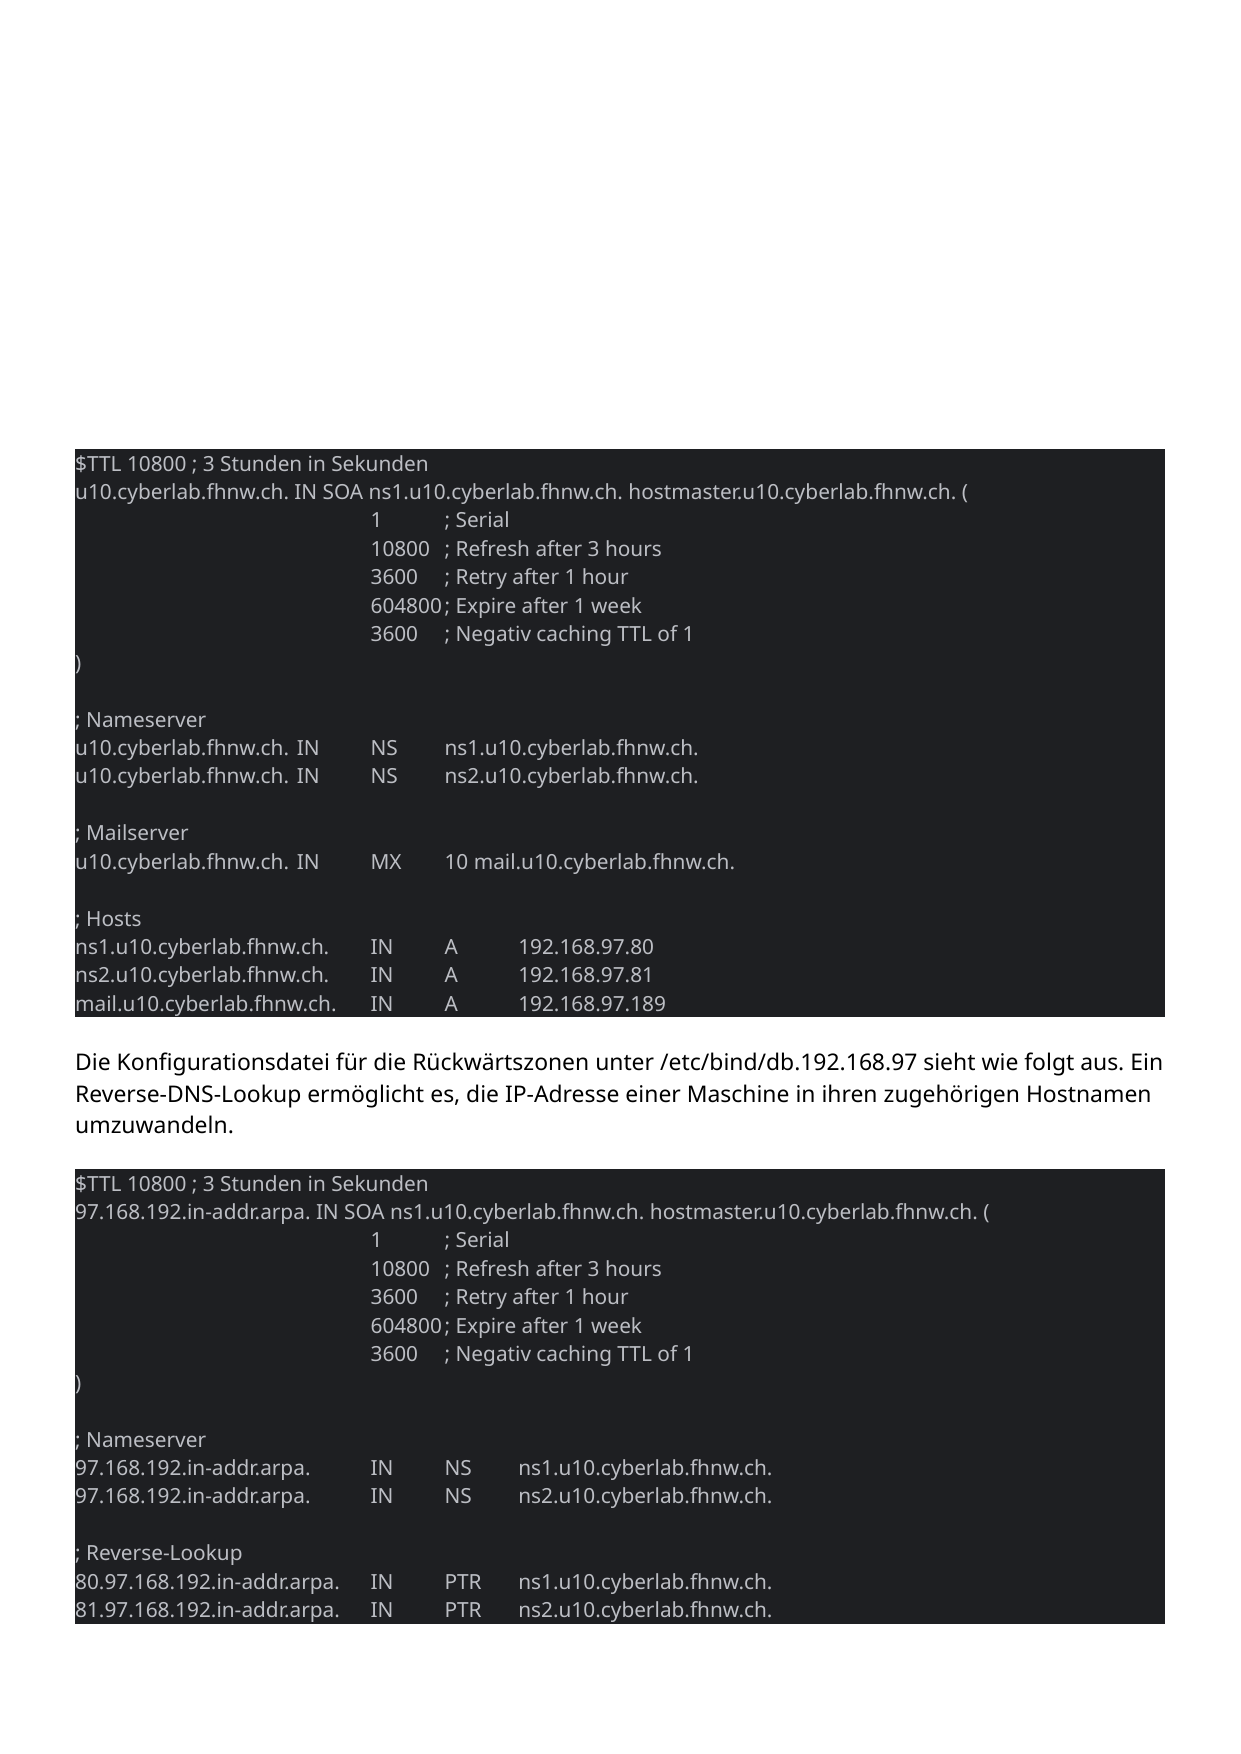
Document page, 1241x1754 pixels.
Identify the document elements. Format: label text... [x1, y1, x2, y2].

text $TTL 10800 ; 3 Stunden in Sekunden u10.cyberlab.fhnw.ch. IN SOA ns1.u10.cyberlab.fhnw.ch. hostmaster.u10.cyberlab.fhnw.ch. ( 1 ; Serial 10800 ; Refresh after 3 hours 3600 ; Retry after 1 hour 604800 ; Expire after 1 week 3600 ; Negativ caching TTL of 1 ) ; Nameserver u10.cyberlab.fhnw.ch. IN NS ns1.u10.cyberlab.fhnw.ch. u10.cyberlab.fhnw.ch. IN NS ns2.u10.cyberlab.fhnw.ch. ; Mailserver u10.cyberlab.fhnw.ch. IN MX 10 mail.u10.cyberlab.fhnw.ch. ; Hosts ns1.u10.cyberlab.fhnw.ch. IN A 192.168.97.80 ns2.u10.cyberlab.fhnw.ch. IN A 192.168.97.81 mail.u10.cyberlab.fhnw.ch. IN A 192.168.97.189 [75, 449, 1165, 1017]
text Die Konfigurationsdatei für die Rückwärtszonen unter /etc/bind/db.192.168.97 sieht wie folgt aus. Ein Reverse-DNS-Lookup ermöglicht es, die IP-Adresse einer Maschine in ihren zugehörigen Hostnamen umzuwandeln. [75, 1046, 1165, 1140]
text $TTL 10800 ; 3 Stunden in Sekunden 97.168.192.in-addr.arpa. IN SOA ns1.u10.cyberlab.fhnw.ch. hostmaster.u10.cyberlab.fhnw.ch. ( 1 ; Serial 10800 ; Refresh after 3 hours 3600 ; Retry after 1 hour 604800 ; Expire after 1 week 3600 ; Negativ caching TTL of 1 ) ; Nameserver 97.168.192.in-addr.arpa. IN NS ns1.u10.cyberlab.fhnw.ch. 97.168.192.in-addr.arpa. IN NS ns2.u10.cyberlab.fhnw.ch. ; Reverse-Lookup 80.97.168.192.in-addr.arpa. IN PTR ns1.u10.cyberlab.fhnw.ch. 81.97.168.192.in-addr.arpa. IN PTR ns2.u10.cyberlab.fhnw.ch. [75, 1169, 1165, 1624]
